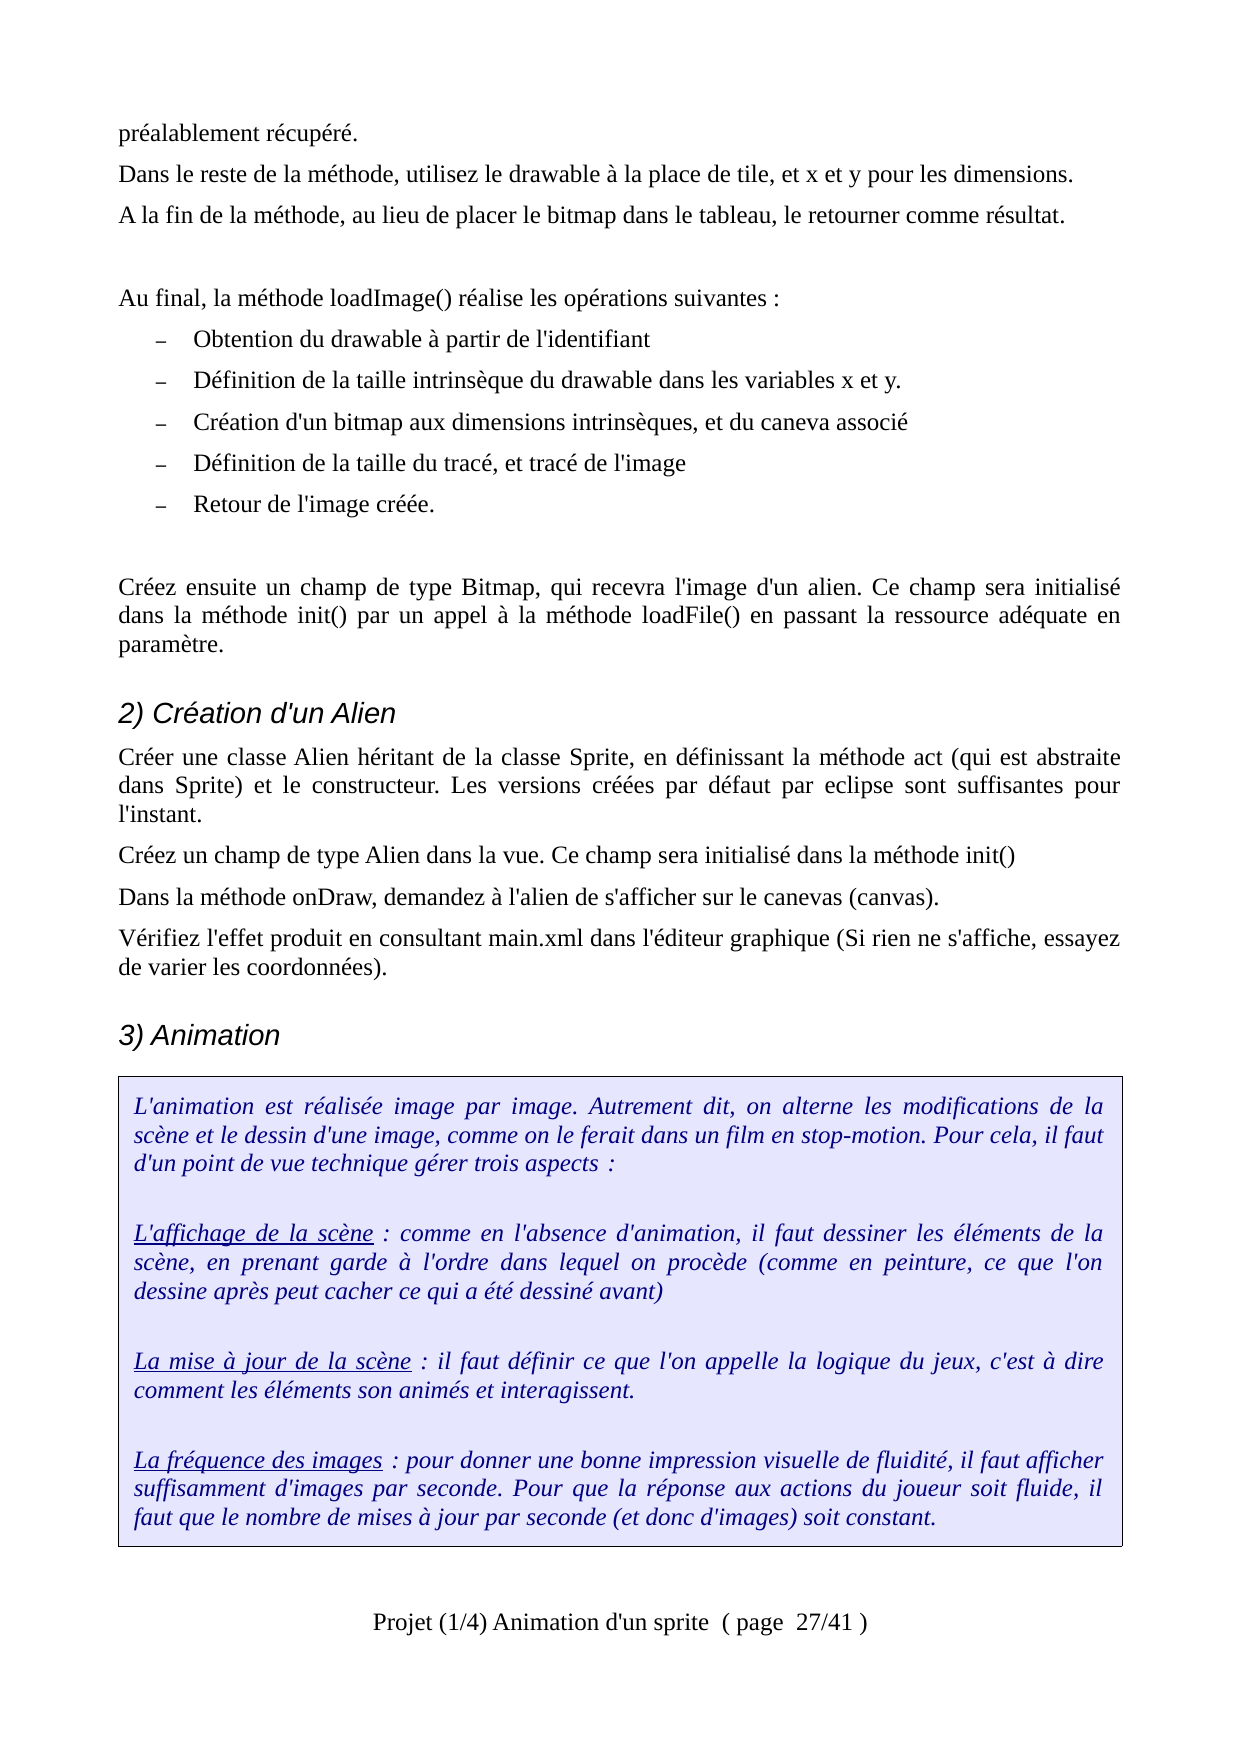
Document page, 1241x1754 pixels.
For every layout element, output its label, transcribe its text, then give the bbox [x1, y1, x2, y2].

text Créez ensuite un champ de type Bitmap, qui recevra l'image d'un alien. Ce champ sera initialisé dans la méthode init() par un appel à la méthode loadFile() en passant la ressource adéquate en paramètre. [118, 572, 1122, 658]
text La mise à jour de la scène : il faut définir ce que l'on appelle la logique du jeux, c'est à dire comment les éléments son animés et interagissent. [119, 1331, 1122, 1403]
text préalablement récupéré. [118, 118, 1122, 147]
text Au final, la méthode loadImage() réalise les opérations suivantes : [118, 283, 1122, 312]
list Obtention du drawable à partir de l'identifiant [156, 324, 1122, 353]
text Créez un champ de type Alien dans la vue. Ce champ sera initialisé dans la méthode init() [118, 840, 1122, 869]
text Créer une classe Alien héritant de la classe Sprite, en définissant la méthode act (qui est abstraite dans Sprite) et le constructeur. Les versions créées par défaut par eclipse sont suffisantes pour l'instant. [118, 742, 1122, 828]
list Création d'un bitmap aux dimensions intrinsèques, et du caneva associé [156, 407, 1122, 436]
text La fréquence des images : pour donner une bonne impression visuelle de fluidité, il faut afficher suffisamment d'images par seconde. Pour que la réponse aux actions du joueur soit fluide, il faut que le nombre de mises à jour par seconde (et donc d'images) soit constant. [119, 1429, 1122, 1546]
text Dans le reste de la méthode, utilisez le drawable à la place de tile, et x et y pour les dimensions. [118, 159, 1122, 188]
text L'animation est réalisée image par image. Autrement dit, on alterne les modifications de la scène et le dessin d'une image, comme on le ferait dans un film en stop-motion. Pour cela, il faut d'un point de vue technique gérer trois aspects : [119, 1077, 1122, 1177]
text L'affichage de la scène : comme en l'absence d'animation, il faut dessiner les éléments de la scène, en prenant garde à l'ordre dans lequel on procède (comme en peinture, ce que l'on dessine après peut cacher ce qui a été dessiné avant) [119, 1203, 1122, 1305]
list Définition de la taille du tracé, et tracé de l'image [156, 448, 1122, 477]
list Retour de l'image créée. [156, 489, 1122, 518]
subtitle 2) Création d'un Alien [118, 696, 1122, 729]
text Vérifiez l'effet produit en consultant main.xml dans l'éditeur graphique (Si rien ne s'affiche, essayez de varier les coordonnées). [118, 923, 1122, 980]
text Dans la méthode onDraw, demandez à l'alien de s'afficher sur le canevas (canvas). [118, 882, 1122, 910]
text A la fin de la méthode, au lieu de placer le bitmap dans le tableau, le retourner comme résultat. [118, 201, 1122, 229]
list Définition de la taille intrinsèque du drawable dans les variables x et y. [156, 366, 1122, 394]
subtitle 3) Animation [118, 1018, 1122, 1051]
